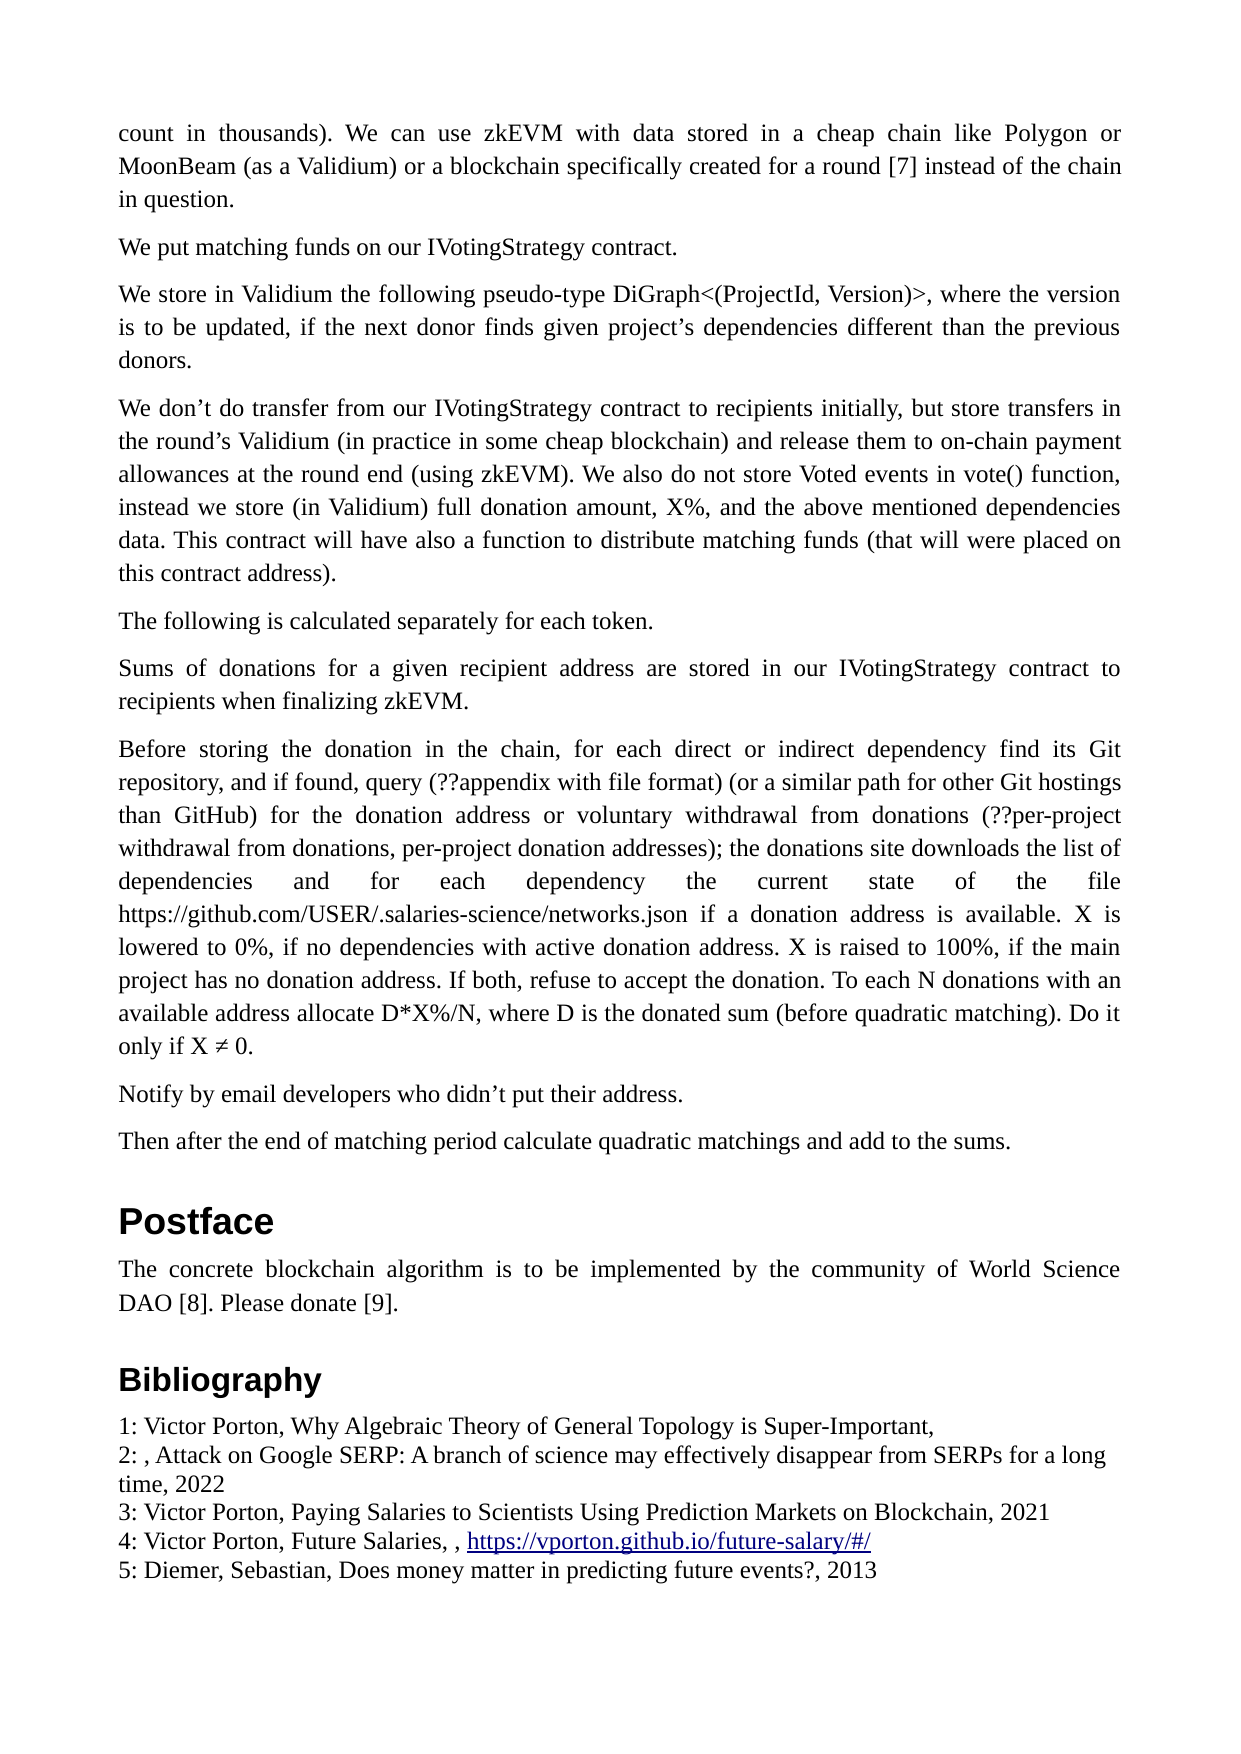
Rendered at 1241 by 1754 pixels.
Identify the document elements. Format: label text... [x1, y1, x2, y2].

subtitle Postface [118, 1199, 1122, 1242]
text The following is calculated separately for each token. [118, 606, 1122, 634]
text We store in Validium the following pseudo-type DiGraph<(ProjectId, Version)>, where the version is to be updated, if the next donor finds given project’s dependencies different than the previous donors. [118, 279, 1122, 374]
text The concrete blockchain algorithm is to be implemented by the community of World Science DAO [8]. Please donate [9]. [118, 1254, 1122, 1316]
text 5: Diemer, Sebastian, Does money matter in predicting future events?, 2013 [118, 1555, 1122, 1584]
text Sums of donations for a given recipient address are stored in our IVotingStrategy contract to recipients when finalizing zkEVM. [118, 653, 1122, 715]
text Before storing the donation in the chain, for each direct or indirect dependency find its Git repository, and if found, query (??appendix with file format) (or a similar path for other Git hostings than GitHub) for the donation address or voluntary withdrawal from donations (??per-project withdrawal from donations, per-project donation addresses); the donations site downloads the list of dependencies and for each dependency the current state of the file https://github.com/USER/.salaries-science/networks.json if a donation address is available. X is lowered to 0%, if no dependencies with active donation address. X is raised to 100%, if the main project has no donation address. If both, refuse to accept the donation. To each N donations with an available address allocate D*X%/N, where D is the donated sum (before quadratic matching). Do it only if X ≠ 0. [118, 734, 1122, 1060]
text We put matching funds on our IVotingStrategy contract. [118, 232, 1122, 261]
text 1: Victor Porton, Why Algebraic Theory of General Topology is Super-Important, [118, 1411, 1122, 1440]
text We don’t do transfer from our IVotingStrategy contract to recipients initially, but store transfers in the round’s Validium (in practice in some cheap blockchain) and release them to on-chain payment allowances at the round end (using zkEVM). We also do not store Voted events in vote() function, instead we store (in Validium) full donation amount, X%, and the above mentioned dependencies data. This contract will have also a function to distribute matching funds (that will were placed on this contract address). [118, 393, 1122, 587]
text count in thousands). We can use zkEVM with data stored in a cheap chain like Polygon or MoonBeam (as a Validium) or a blockchain specifically created for a round [7] instead of the chain in question. [118, 118, 1122, 213]
text 3: Victor Porton, Paying Salaries to Scientists Using Prediction Markets on Blockchain, 2021 [118, 1497, 1122, 1526]
text Then after the end of matching period calculate quadratic matchings and add to the sums. [118, 1126, 1122, 1155]
text Notify by email developers who didn’t put their address. [118, 1079, 1122, 1107]
text 2: , Attack on Google SERP: A branch of science may effectively disappear from SERPs for a long time, 2022 [118, 1440, 1122, 1497]
text 4: Victor Porton, Future Salaries, , https://vporton.github.io/future-salary/#/ [118, 1526, 1122, 1555]
subtitle Bibliography [118, 1360, 1122, 1399]
